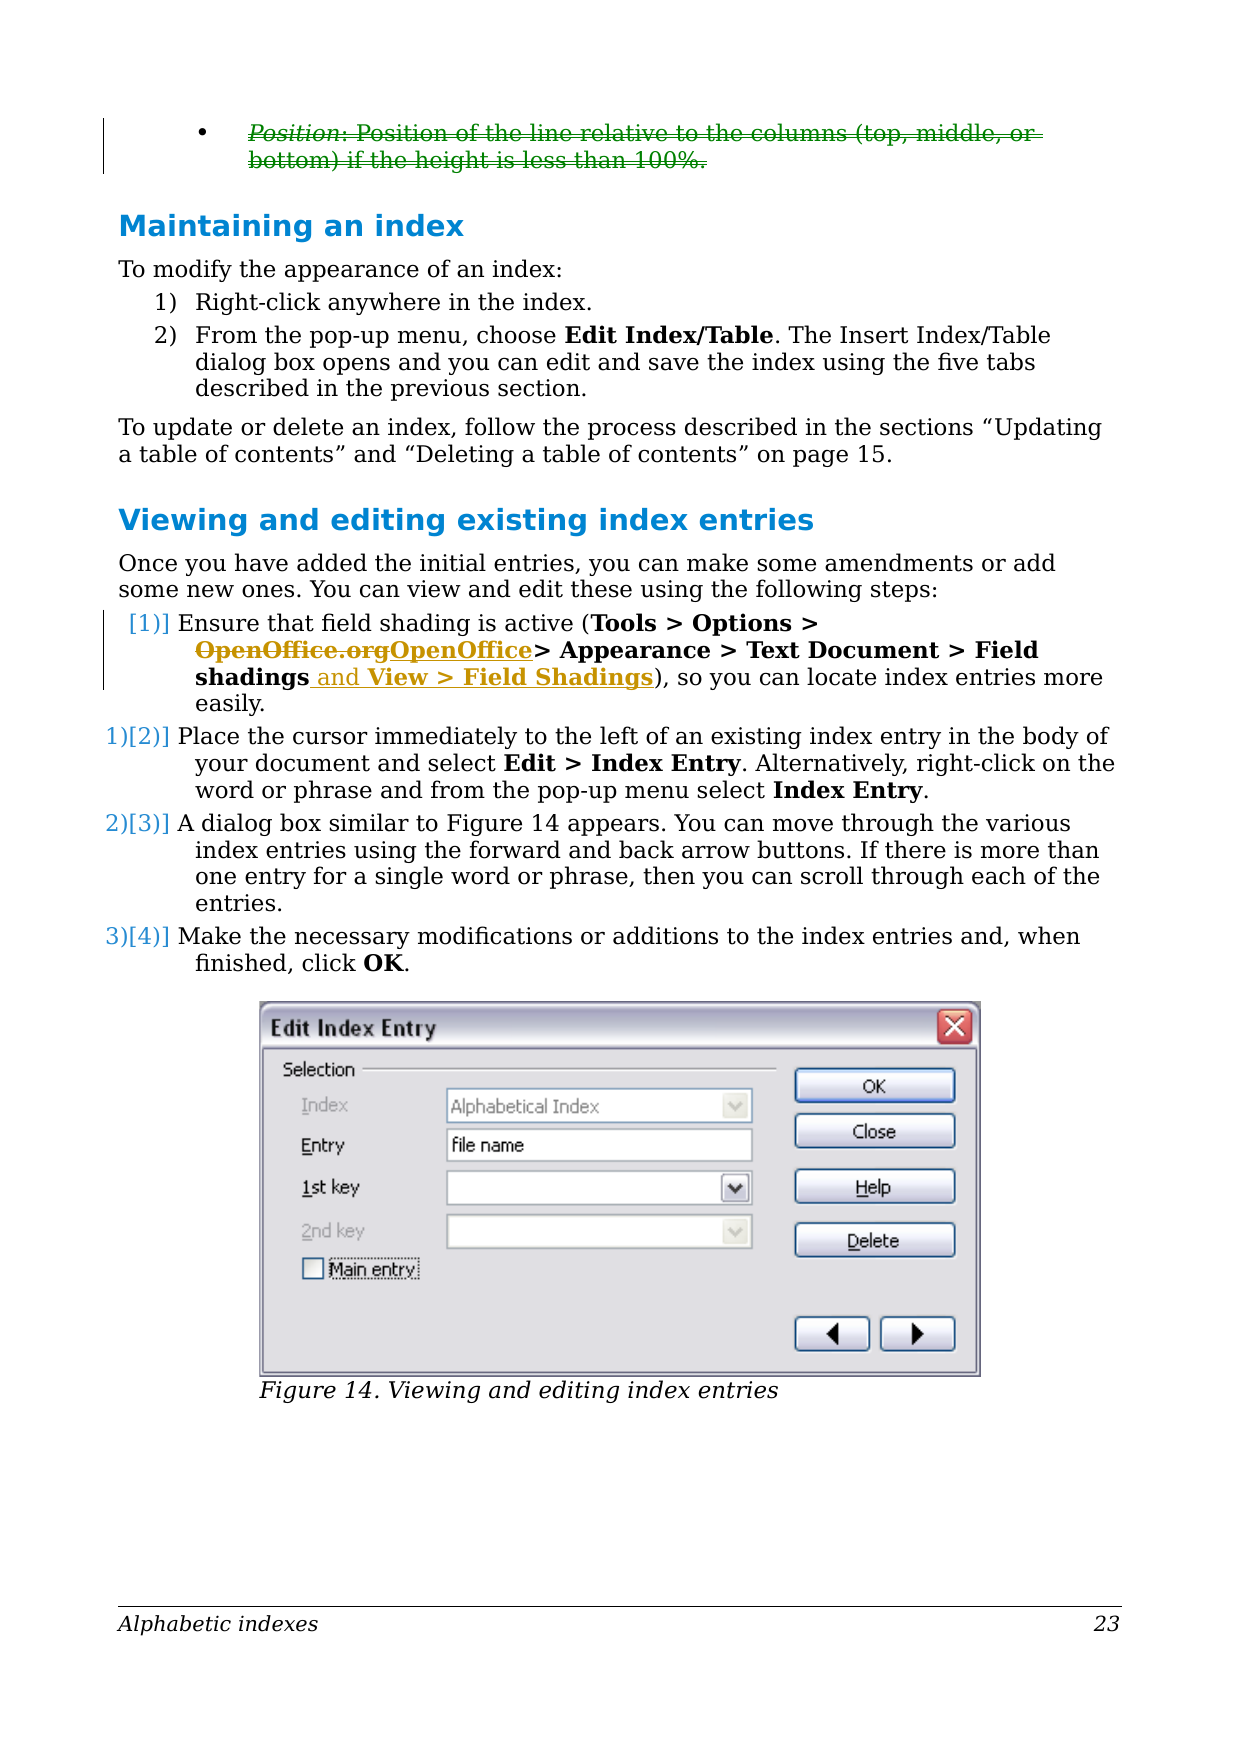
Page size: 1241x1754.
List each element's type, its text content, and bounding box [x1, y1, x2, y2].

list To modify the appearance of an index: [118, 256, 1122, 282]
list Place the cursor immediately to the left of an existing index entry in the body of your document and select Edit > Index Entry. Alternatively, right-click on the word or phrase and from the pop-up menu select Index Entry. [177, 723, 1122, 804]
list Make the necessary modifications or additions to the index entries and, when finished, click OK. [177, 923, 1122, 977]
list Once you have added the initial entries, you can make some amendments or add some new ones. You can view and edit these using the following steps: [118, 550, 1122, 603]
subtitle Maintaining an index [118, 209, 1122, 243]
subtitle Viewing and editing existing index entries [118, 503, 1122, 537]
picture [259, 1001, 981, 1377]
list A dialog box similar to Figure 14 appears. You can move through the various index entries using the forward and back arrow buttons. If there is more than one entry for a single word or phrase, then you can scroll through each of the entries. [177, 810, 1122, 917]
list Ensure that field shading is active (Tools > Options > OpenOffice> Appearance > Text Document > Field shadings and View > Field Shadings), so you can locate index entries more easily. [177, 609, 1122, 717]
text Figure 14. Viewing and editing index entries [259, 1377, 981, 1403]
list From the pop-up menu, choose Edit Index/Table. The Insert Index/Table dialog box opens and you can edit and save the index using the five tabs described in the previous section. [177, 322, 1122, 402]
text To update or delete an index, follow the process described in the sections “Updating a table of contents” and “Deleting a table of contents” on page 15. [118, 414, 1122, 468]
list Right-click anywhere in the index. [177, 289, 1122, 316]
